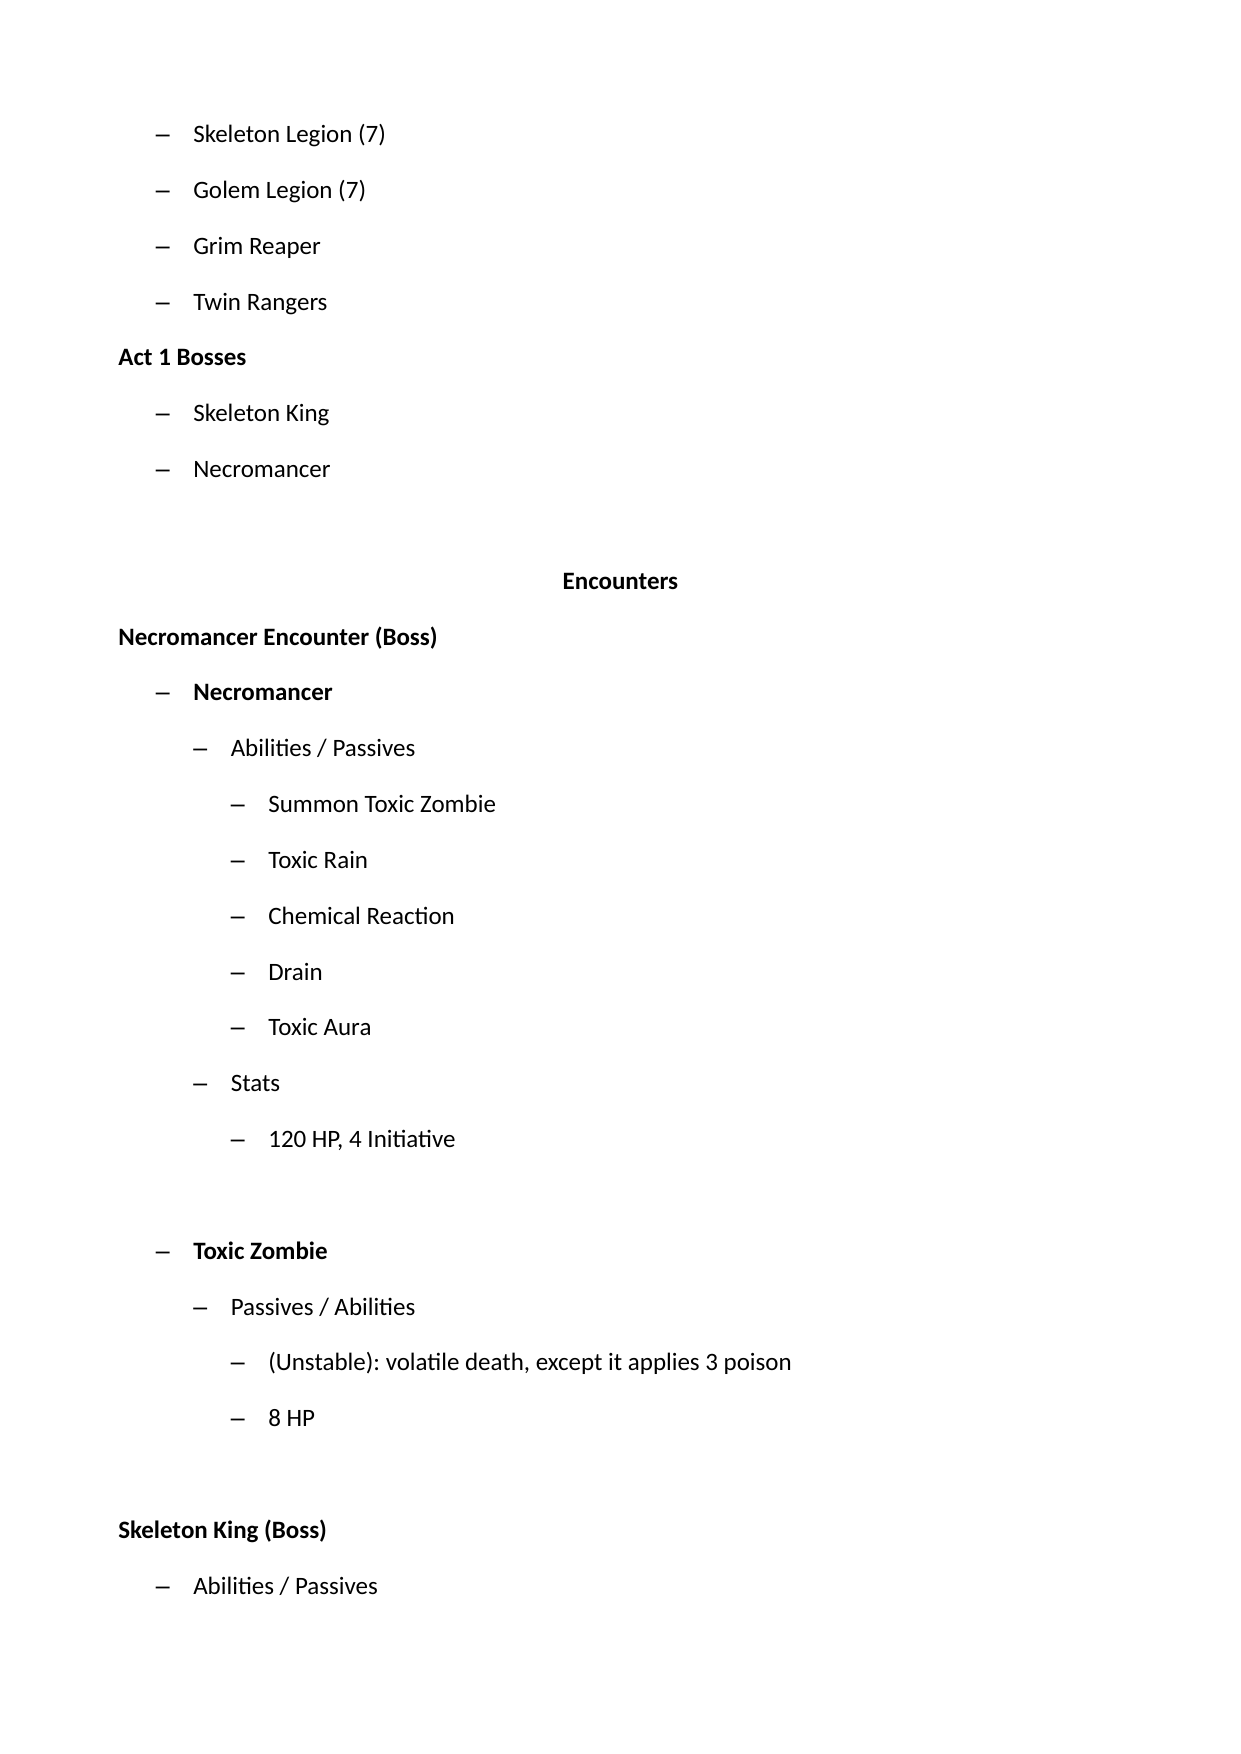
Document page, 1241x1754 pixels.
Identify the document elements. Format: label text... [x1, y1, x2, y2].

list Abilities / Passives [156, 1570, 1122, 1600]
list Skeleton Legion (7) [156, 118, 1122, 149]
list Golem Legion (7) [156, 174, 1122, 204]
list Passives / Abilities [193, 1291, 1122, 1321]
list Summon Toxic Zombie [231, 788, 1122, 819]
list (Unstable): volatile death, except it applies 3 poison [231, 1346, 1122, 1377]
list 120 HP, 4 Initiative [231, 1123, 1122, 1154]
list Grim Reaper [156, 230, 1122, 260]
text Act 1 Bosses [118, 341, 1122, 372]
list Necromancer [156, 453, 1122, 484]
list Drain [231, 956, 1122, 986]
list Stats [193, 1067, 1122, 1098]
list Skeleton King [156, 397, 1122, 428]
list Toxic Rain [231, 844, 1122, 874]
list Toxic Aura [231, 1011, 1122, 1042]
list Toxic Zombie [156, 1235, 1122, 1265]
text Necromancer Encounter (Boss) [118, 621, 1122, 651]
list Chemical Reaction [231, 900, 1122, 930]
text Skeleton King (Boss) [118, 1514, 1122, 1544]
list Twin Rangers [156, 286, 1122, 316]
list 8 HP [231, 1402, 1122, 1433]
list Necromancer [156, 676, 1122, 707]
list Abilities / Passives [193, 732, 1122, 763]
text Encounters [118, 565, 1122, 595]
